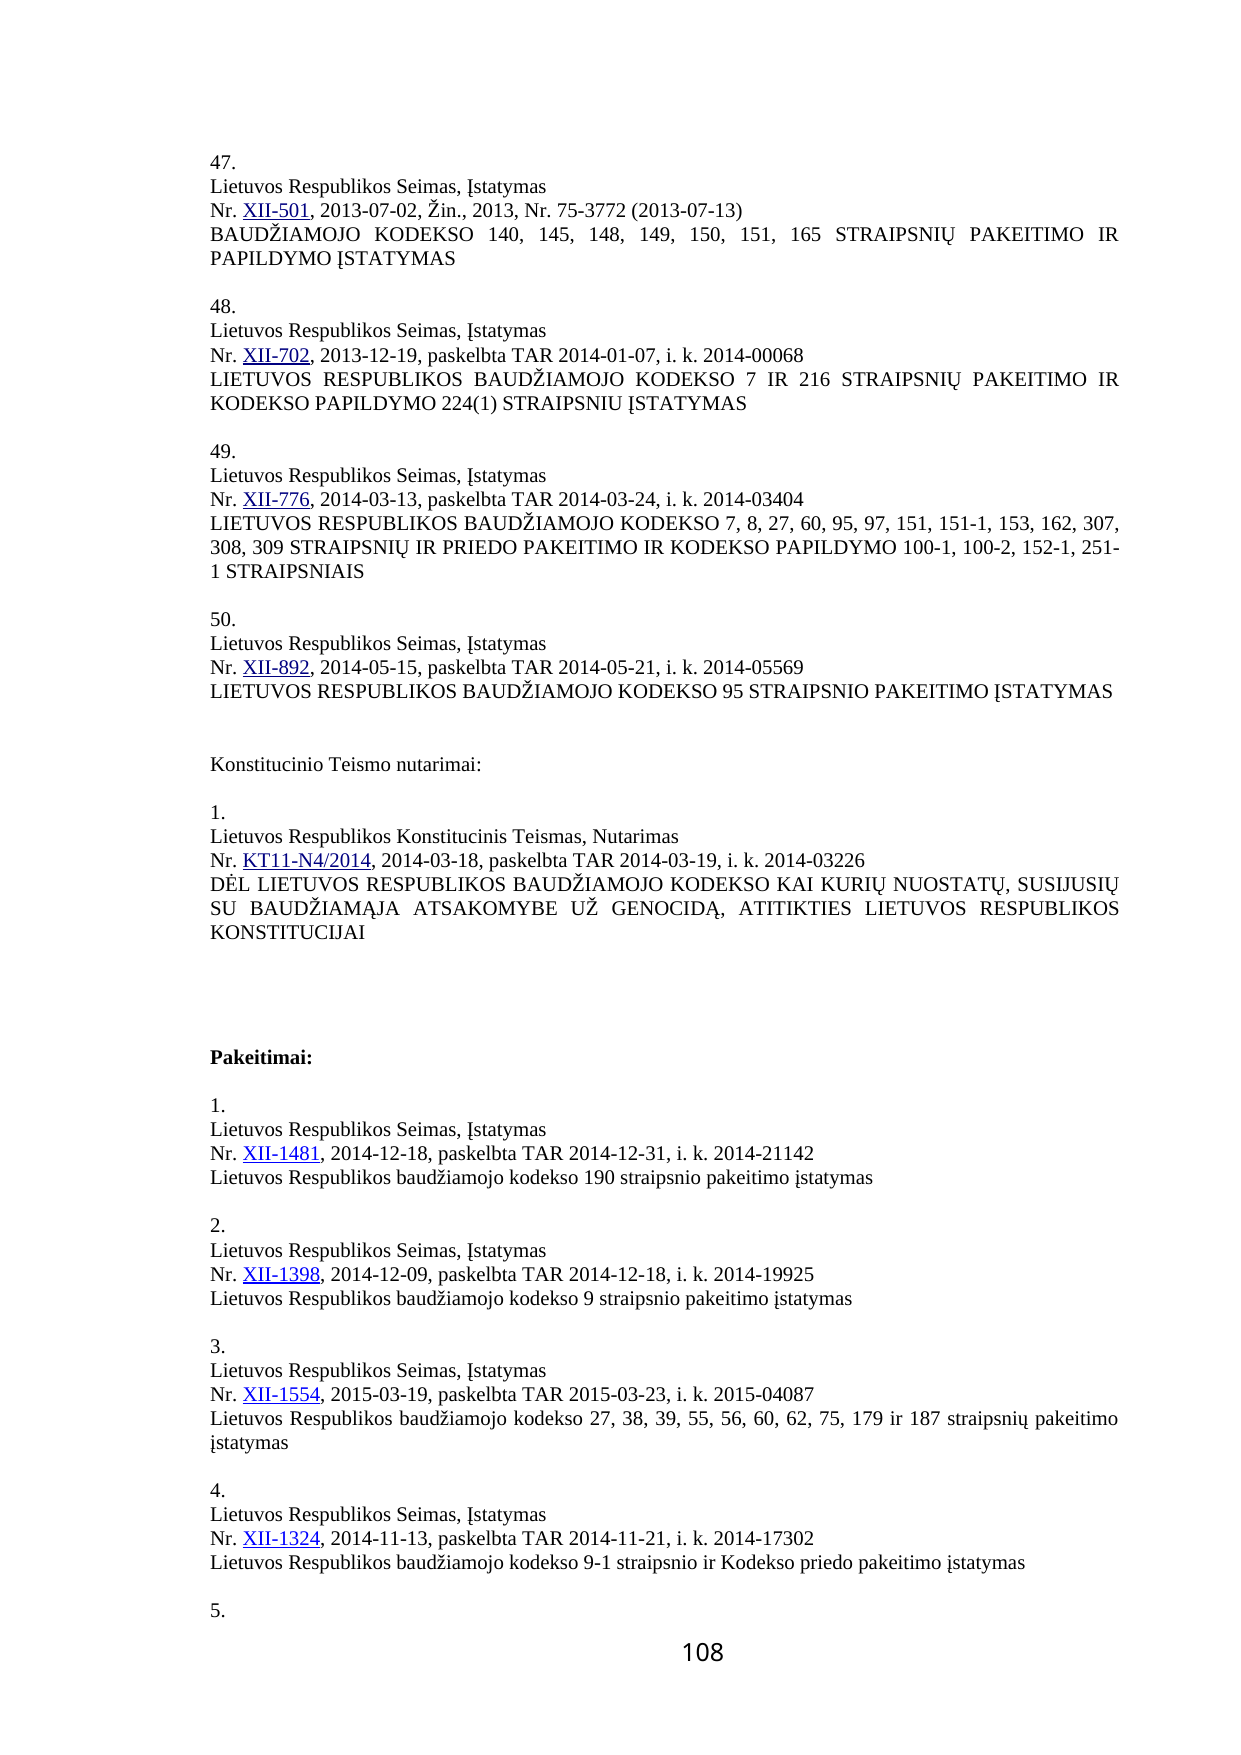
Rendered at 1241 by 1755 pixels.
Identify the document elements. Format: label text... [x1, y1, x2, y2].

text Lietuvos Respublikos Seimas, Įstatymas [210, 1117, 1120, 1141]
text Lietuvos Respublikos Seimas, Įstatymas [210, 463, 1120, 487]
text LIETUVOS RESPUBLIKOS BAUDŽIAMOJO KODEKSO 7, 8, 27, 60, 95, 97, 151, 151-1, 153, 162, 307, 308, 309 STRAIPSNIŲ IR PRIEDO PAKEITIMO IR KODEKSO PAPILDYMO 100-1, 100-2, 152-1, 251-1 STRAIPSNIAIS [210, 511, 1120, 583]
text 3. [210, 1334, 1120, 1358]
text Lietuvos Respublikos Seimas, Įstatymas [210, 1237, 1120, 1262]
text Lietuvos Respublikos Konstitucinis Teismas, Nutarimas [210, 824, 1120, 848]
text Nr. XII-501, 2013-07-02, Žin., 2013, Nr. 75-3772 (2013-07-13) [210, 198, 1120, 222]
text Nr. XII-776, 2014-03-13, paskelbta TAR 2014-03-24, i. k. 2014-03404 [210, 487, 1120, 511]
text Lietuvos Respublikos Seimas, Įstatymas [210, 1358, 1120, 1382]
text 1. [210, 1093, 1120, 1117]
text Nr. XII-1398, 2014-12-09, paskelbta TAR 2014-12-18, i. k. 2014-19925 [210, 1262, 1120, 1286]
text Lietuvos Respublikos Seimas, Įstatymas [210, 631, 1120, 655]
text Lietuvos Respublikos baudžiamojo kodekso 9 straipsnio pakeitimo įstatymas [210, 1286, 1120, 1310]
text Nr. XII-702, 2013-12-19, paskelbta TAR 2014-01-07, i. k. 2014-00068 [210, 342, 1120, 367]
text 49. [210, 439, 1120, 463]
text DĖL LIETUVOS RESPUBLIKOS BAUDŽIAMOJO KODEKSO KAI KURIŲ NUOSTATŲ, SUSIJUSIŲ SU BAUDŽIAMĄJA ATSAKOMYBE UŽ GENOCIDĄ, ATITIKTIES LIETUVOS RESPUBLIKOS KONSTITUCIJAI [210, 872, 1120, 944]
text Nr. XII-892, 2014-05-15, paskelbta TAR 2014-05-21, i. k. 2014-05569 [210, 655, 1120, 679]
text 47. [210, 150, 1120, 174]
text LIETUVOS RESPUBLIKOS BAUDŽIAMOJO KODEKSO 95 STRAIPSNIO PAKEITIMO ĮSTATYMAS [210, 679, 1120, 703]
text Lietuvos Respublikos Seimas, Įstatymas [210, 1502, 1120, 1526]
text Nr. KT11-N4/2014, 2014-03-18, paskelbta TAR 2014-03-19, i. k. 2014-03226 [210, 848, 1120, 872]
text Konstitucinio Teismo nutarimai: [210, 752, 1120, 776]
text 5. [210, 1598, 1120, 1622]
text Lietuvos Respublikos Seimas, Įstatymas [210, 174, 1120, 198]
text BAUDŽIAMOJO KODEKSO 140, 145, 148, 149, 150, 151, 165 STRAIPSNIŲ PAKEITIMO IR PAPILDYMO ĮSTATYMAS [210, 222, 1120, 270]
text Lietuvos Respublikos Seimas, Įstatymas [210, 318, 1120, 342]
text 2. [210, 1213, 1120, 1237]
text Nr. XII-1324, 2014-11-13, paskelbta TAR 2014-11-21, i. k. 2014-17302 [210, 1526, 1120, 1550]
text 50. [210, 607, 1120, 631]
text Lietuvos Respublikos baudžiamojo kodekso 190 straipsnio pakeitimo įstatymas [210, 1165, 1120, 1189]
text Lietuvos Respublikos baudžiamojo kodekso 9-1 straipsnio ir Kodekso priedo pakeitimo įstatymas [210, 1550, 1120, 1574]
text 48. [210, 294, 1120, 318]
text Pakeitimai: [210, 1045, 1120, 1069]
text Nr. XII-1481, 2014-12-18, paskelbta TAR 2014-12-31, i. k. 2014-21142 [210, 1141, 1120, 1165]
text LIETUVOS RESPUBLIKOS BAUDŽIAMOJO KODEKSO 7 IR 216 STRAIPSNIŲ PAKEITIMO IR KODEKSO PAPILDYMO 224(1) STRAIPSNIU ĮSTATYMAS [210, 367, 1120, 415]
text 4. [210, 1478, 1120, 1502]
text Lietuvos Respublikos baudžiamojo kodekso 27, 38, 39, 55, 56, 60, 62, 75, 179 ir 187 straipsnių pakeitimo įstatymas [210, 1406, 1120, 1454]
text 1. [210, 800, 1120, 824]
text Nr. XII-1554, 2015-03-19, paskelbta TAR 2015-03-23, i. k. 2015-04087 [210, 1382, 1120, 1406]
